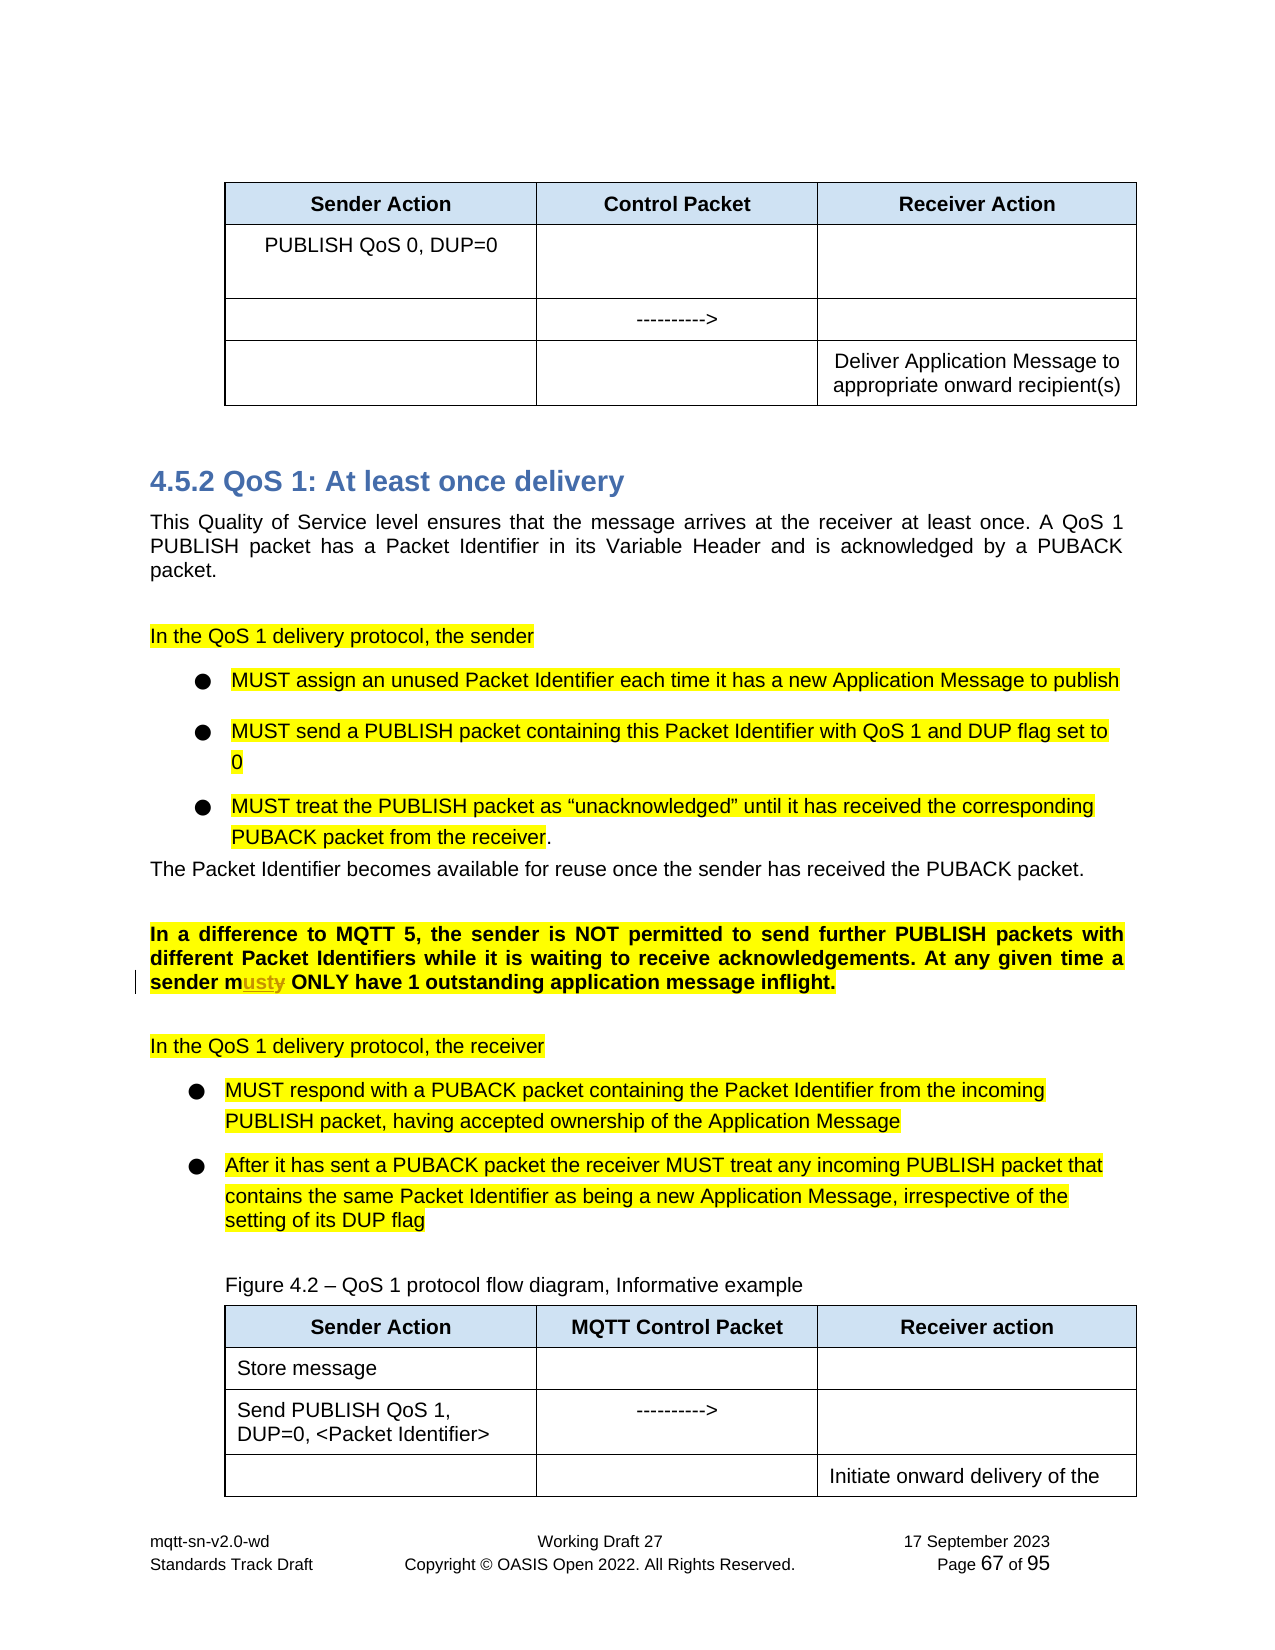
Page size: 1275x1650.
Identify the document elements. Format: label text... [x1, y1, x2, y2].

table_cell [226, 299, 536, 339]
table_header MQTT Control Packet [537, 1306, 817, 1347]
text The Packet Identifier becomes available for reuse once the sender has received the PUBACK packet. [150, 857, 1125, 881]
table_cell [537, 225, 817, 298]
list MUST send a PUBLISH packet containing this Packet Identifier with QoS 1 and DUP flag set to 0 [194, 707, 1125, 774]
text This Quality of Service level ensures that the message arrives at the receiver at least once. A QoS 1 PUBLISH packet has a Packet Identifier in its Variable Header and is acknowledged by a PUBACK packet. [150, 509, 1125, 581]
subtitle 4.5.2 QoS 1: At least once delivery [150, 463, 1125, 497]
table_cell Initiate onward delivery of the [818, 1455, 1136, 1496]
text Figure 4.2 – QoS 1 protocol flow diagram, Informative example [225, 1273, 1125, 1297]
table_cell ----------> [537, 1390, 817, 1454]
list MUST treat the PUBLISH packet as “unacknowledged” until it has received the corresponding PUBACK packet from the receiver. [194, 782, 1125, 849]
table_cell [818, 225, 1136, 298]
table_cell [226, 1455, 536, 1496]
table_header Receiver action [818, 1306, 1136, 1347]
text In a difference to MQTT 5, the sender is NOT permitted to send further PUBLISH packets with different Packet Identifiers while it is waiting to receive acknowledgements. At any given time a sender must ONLY have 1 outstanding application message inflight. [150, 922, 1125, 994]
table_cell Send PUBLISH QoS 1, DUP=0, <Packet Identifier> [226, 1390, 536, 1454]
table_cell PUBLISH QoS 0, DUP=0 [226, 225, 536, 298]
table_cell [537, 341, 817, 405]
table_cell [537, 1455, 817, 1496]
list MUST respond with a PUBACK packet containing the Packet Identifier from the incoming PUBLISH packet, having accepted ownership of the Application Message [187, 1067, 1125, 1133]
table_cell [818, 1348, 1136, 1388]
text In the QoS 1 delivery protocol, the receiver [150, 1034, 1125, 1058]
table_cell Deliver Application Message to appropriate onward recipient(s) [818, 341, 1136, 405]
table_cell [818, 1390, 1136, 1454]
table_cell Store message [226, 1348, 536, 1388]
list After it has sent a PUBACK packet the receiver MUST treat any incoming PUBLISH packet that contains the same Packet Identifier as being a new Application Message, irrespective of the setting of its DUP flag [187, 1142, 1125, 1232]
table_cell [818, 299, 1136, 339]
table_header Sender Action [226, 1306, 536, 1347]
table_header Control Packet [537, 183, 817, 224]
list MUST assign an unused Packet Identifier each time it has a new Application Message to publish [194, 656, 1125, 699]
text In the QoS 1 delivery protocol, the sender [150, 624, 1125, 648]
table_header Sender Action [226, 183, 536, 224]
table_cell ----------> [537, 299, 817, 339]
table_cell [537, 1348, 817, 1388]
table_header Receiver Action [818, 183, 1136, 224]
table_cell [226, 341, 536, 405]
